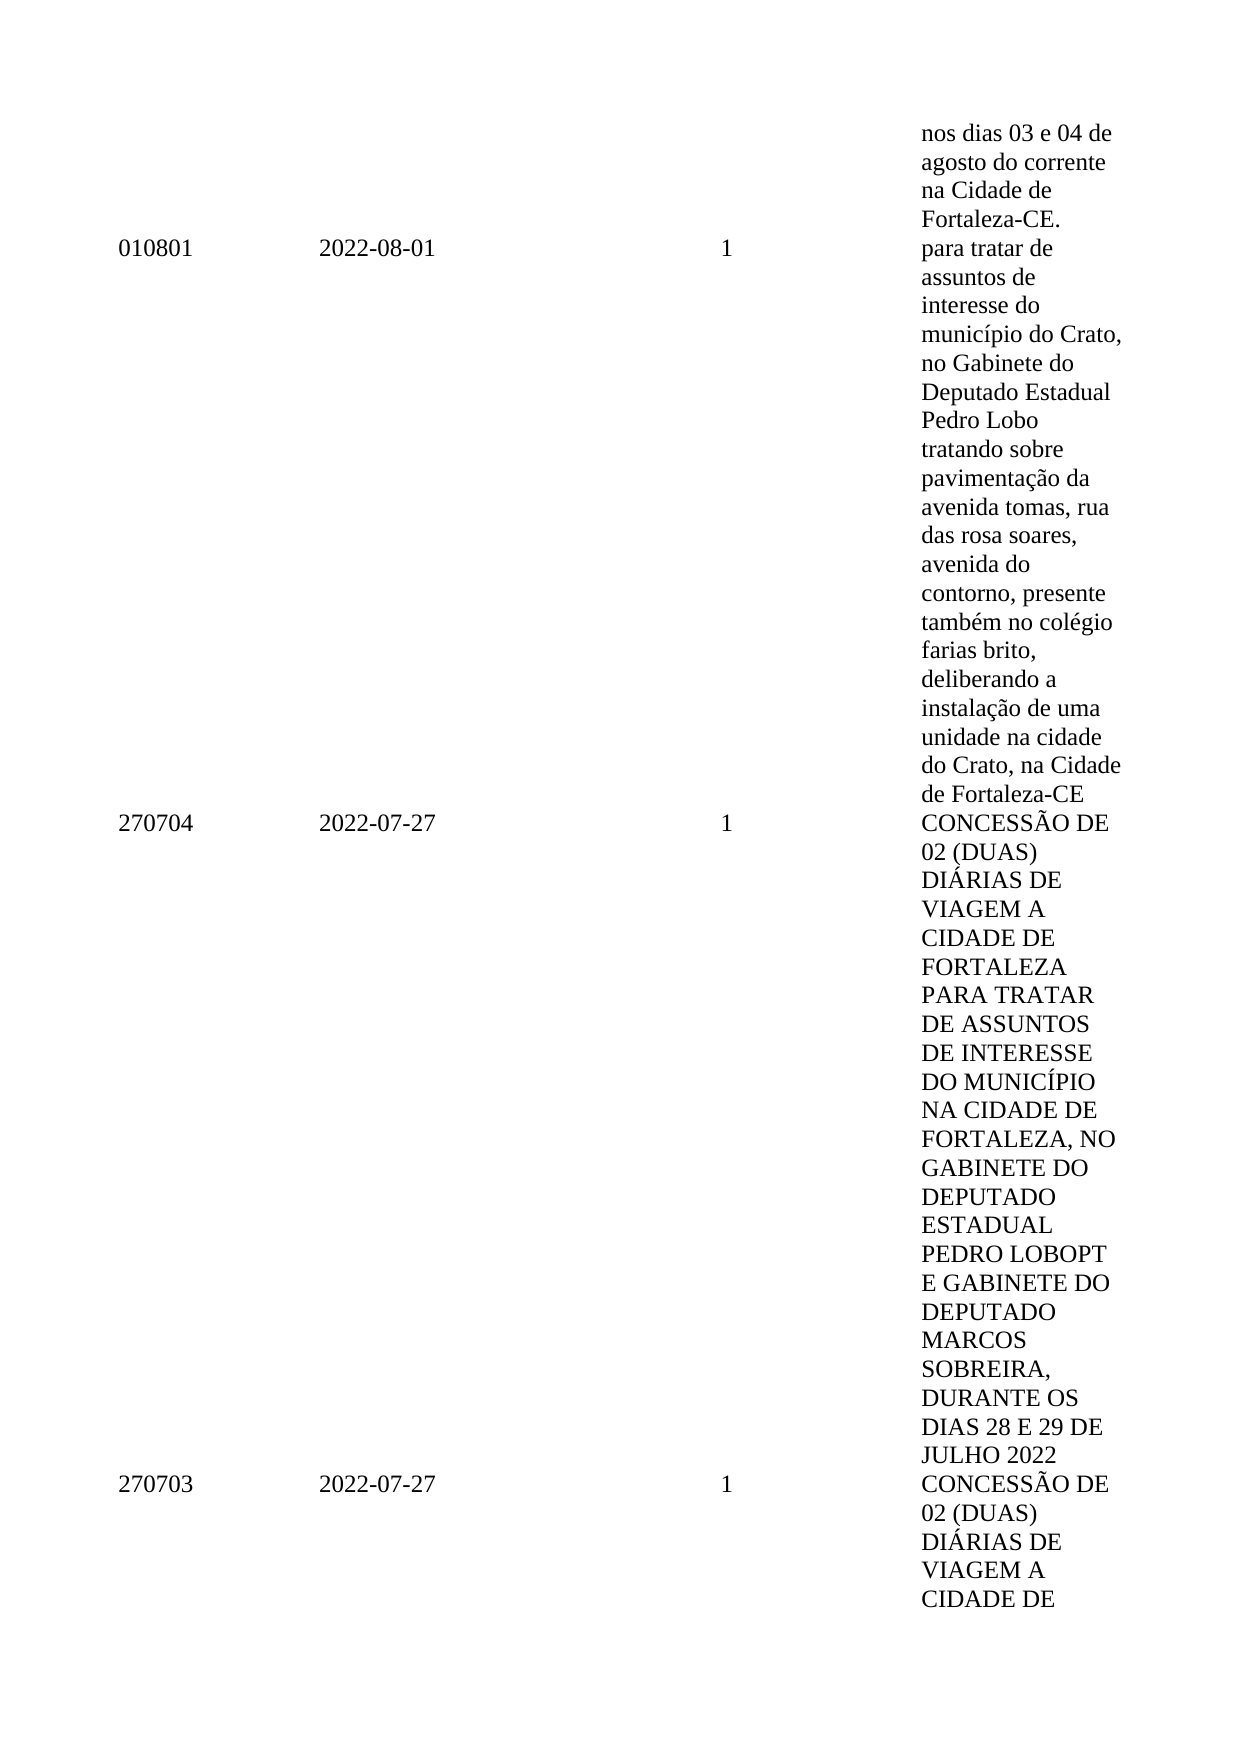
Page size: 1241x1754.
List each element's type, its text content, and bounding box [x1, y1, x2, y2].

table_cell [520, 1469, 720, 1613]
table_cell [520, 808, 720, 1469]
table_cell [319, 118, 519, 233]
table_cell 1 [720, 233, 921, 808]
table_cell 2022-07-27 [319, 808, 519, 1469]
table_cell 2022-08-01 [319, 233, 519, 808]
table_cell 2022-07-27 [319, 1469, 519, 1613]
table_cell [520, 118, 720, 233]
table_cell CONCESSÃO DE 02 (DUAS) DIÁRIAS DE VIAGEM A CIDADE DE FORTALEZA PARA TRATAR DE ASSUNTOS DE INTERESSE DO MUNICÍPIO NA CIDADE DE FORTALEZA, NO GABINETE DO DEPUTADO ESTADUAL PEDRO LOBOPT E GABINETE DO DEPUTADO MARCOS SOBREIRA, DURANTE OS DIAS 28 E 29 DE JULHO 2022 [921, 808, 1122, 1469]
table_cell para tratar de assuntos de interesse do município do Crato, no Gabinete do Deputado Estadual Pedro Lobo tratando sobre pavimentação da avenida tomas, rua das rosa soares, avenida do contorno, presente também no colégio farias brito, deliberando a instalação de uma unidade na cidade do Crato, na Cidade de Fortaleza-CE [921, 233, 1122, 808]
table_cell CONCESSÃO DE 02 (DUAS) DIÁRIAS DE VIAGEM A CIDADE DE [921, 1469, 1122, 1613]
table_cell 1 [720, 808, 921, 1469]
table_cell 270703 [118, 1469, 319, 1613]
table_cell 010801 [118, 233, 319, 808]
table_cell [118, 118, 319, 233]
table_cell [520, 233, 720, 808]
table_cell nos dias 03 e 04 de agosto do corrente na Cidade de Fortaleza-CE. [921, 118, 1122, 233]
table_cell [720, 118, 921, 233]
table_cell 1 [720, 1469, 921, 1613]
table_cell 270704 [118, 808, 319, 1469]
